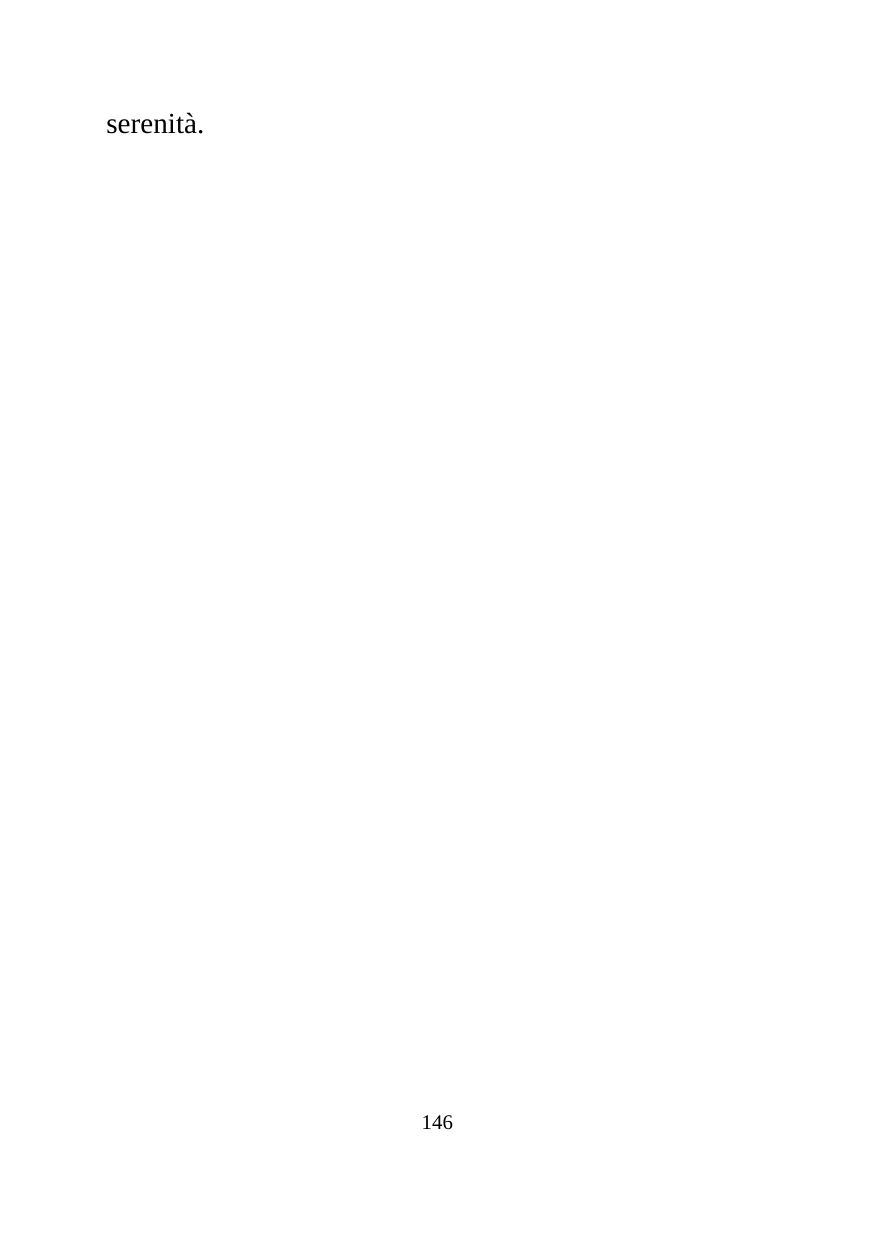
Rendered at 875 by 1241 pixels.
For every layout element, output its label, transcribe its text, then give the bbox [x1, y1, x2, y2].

text serenità. [106, 106, 768, 140]
